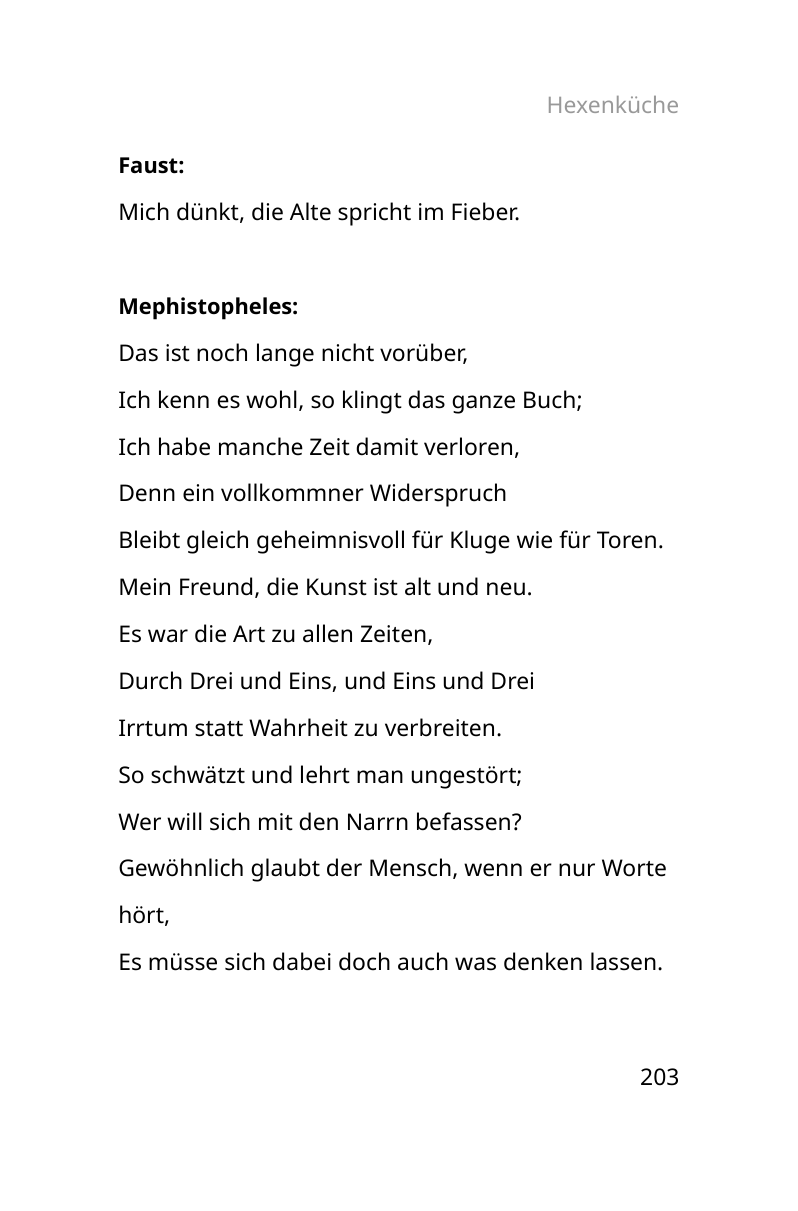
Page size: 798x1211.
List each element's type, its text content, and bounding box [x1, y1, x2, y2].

text Faust: Mich dünkt, die Alte spricht im Fieber. [118, 149, 679, 227]
text Mephistopheles: Das ist noch lange nicht vorüber, Ich kenn es wohl, so klingt das ganze Buch; Ich habe manche Zeit damit verloren, Denn ein vollkommner Widerspruch Bleibt gleich geheimnisvoll für Kluge wie für Toren. Mein Freund, die Kunst ist alt und neu. Es war die Art zu allen Zeiten, Durch Drei und Eins, und Eins und Drei Irrtum statt Wahrheit zu verbreiten. So schwätzt und lehrt man ungestört; Wer will sich mit den Narrn befassen? Gewöhnlich glaubt der Mensch, wenn er nur Worte hört, Es müsse sich dabei doch auch was denken lassen. [118, 261, 679, 977]
